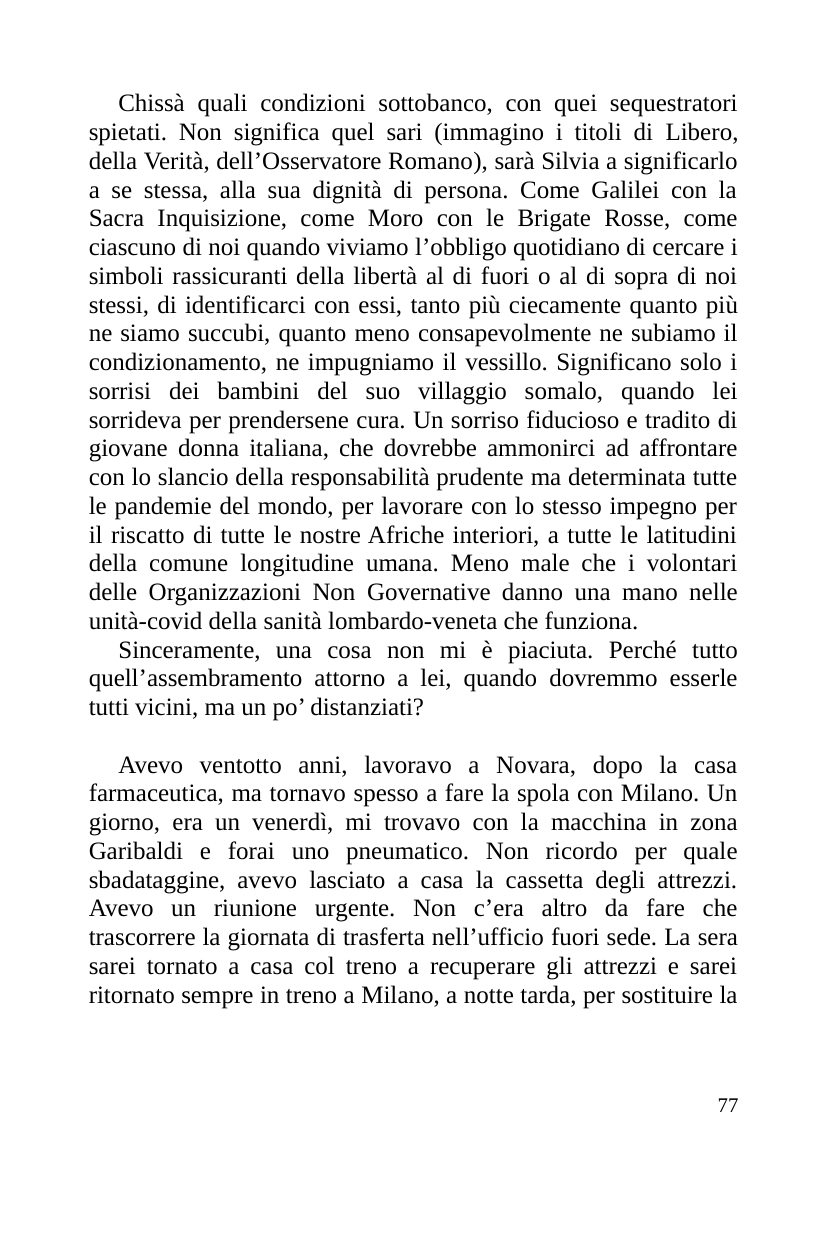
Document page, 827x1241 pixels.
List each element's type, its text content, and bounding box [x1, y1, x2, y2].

text Chissà quali condizioni sottobanco, con quei sequestratori spietati. Non significa quel sari (immagino i titoli di Libero, della Verità, dell’Osservatore Romano), sarà Silvia a significarlo a se stessa, alla sua dignità di persona. Come Galilei con la Sacra Inquisizione, come Moro con le Brigate Rosse, come ciascuno di noi quando viviamo l’obbligo quotidiano di cercare i simboli rassicuranti della libertà al di fuori o al di sopra di noi stessi, di identificarci con essi, tanto più ciecamente quanto più ne siamo succubi, quanto meno consapevolmente ne subiamo il condizionamento, ne impugniamo il vessillo. Significano solo i sorrisi dei bambini del suo villaggio somalo, quando lei sorrideva per prendersene cura. Un sorriso fiducioso e tradito di giovane donna italiana, che dovrebbe ammonirci ad affrontare con lo slancio della responsabilità prudente ma determinata tutte le pandemie del mondo, per lavorare con lo stesso impegno per il riscatto di tutte le nostre Afriche interiori, a tutte le latitudini della comune longitudine umana. Meno male che i volontari delle Organizzazioni Non Governative danno una mano nelle unità-covid della sanità lombardo-veneta che funziona. [88, 88, 738, 635]
text Avevo ventotto anni, lavoravo a Novara, dopo la casa farmaceutica, ma tornavo spesso a fare la spola con Milano. Un giorno, era un venerdì, mi trovavo con la macchina in zona Garibaldi e forai uno pneumatico. Non ricordo per quale sbadataggine, avevo lasciato a casa la cassetta degli attrezzi. Avevo un riunione urgente. Non c’era altro da fare che trascorrere la giornata di trasferta nell’ufficio fuori sede. La sera sarei tornato a casa col treno a recuperare gli attrezzi e sarei ritornato sempre in treno a Milano, a notte tarda, per sostituire la [88, 750, 738, 1008]
text Sinceramente, una cosa non mi è piaciuta. Perché tutto quell’assembramento attorno a lei, quando dovremmo esserle tutti vicini, ma un po’ distanziati? [88, 635, 738, 721]
